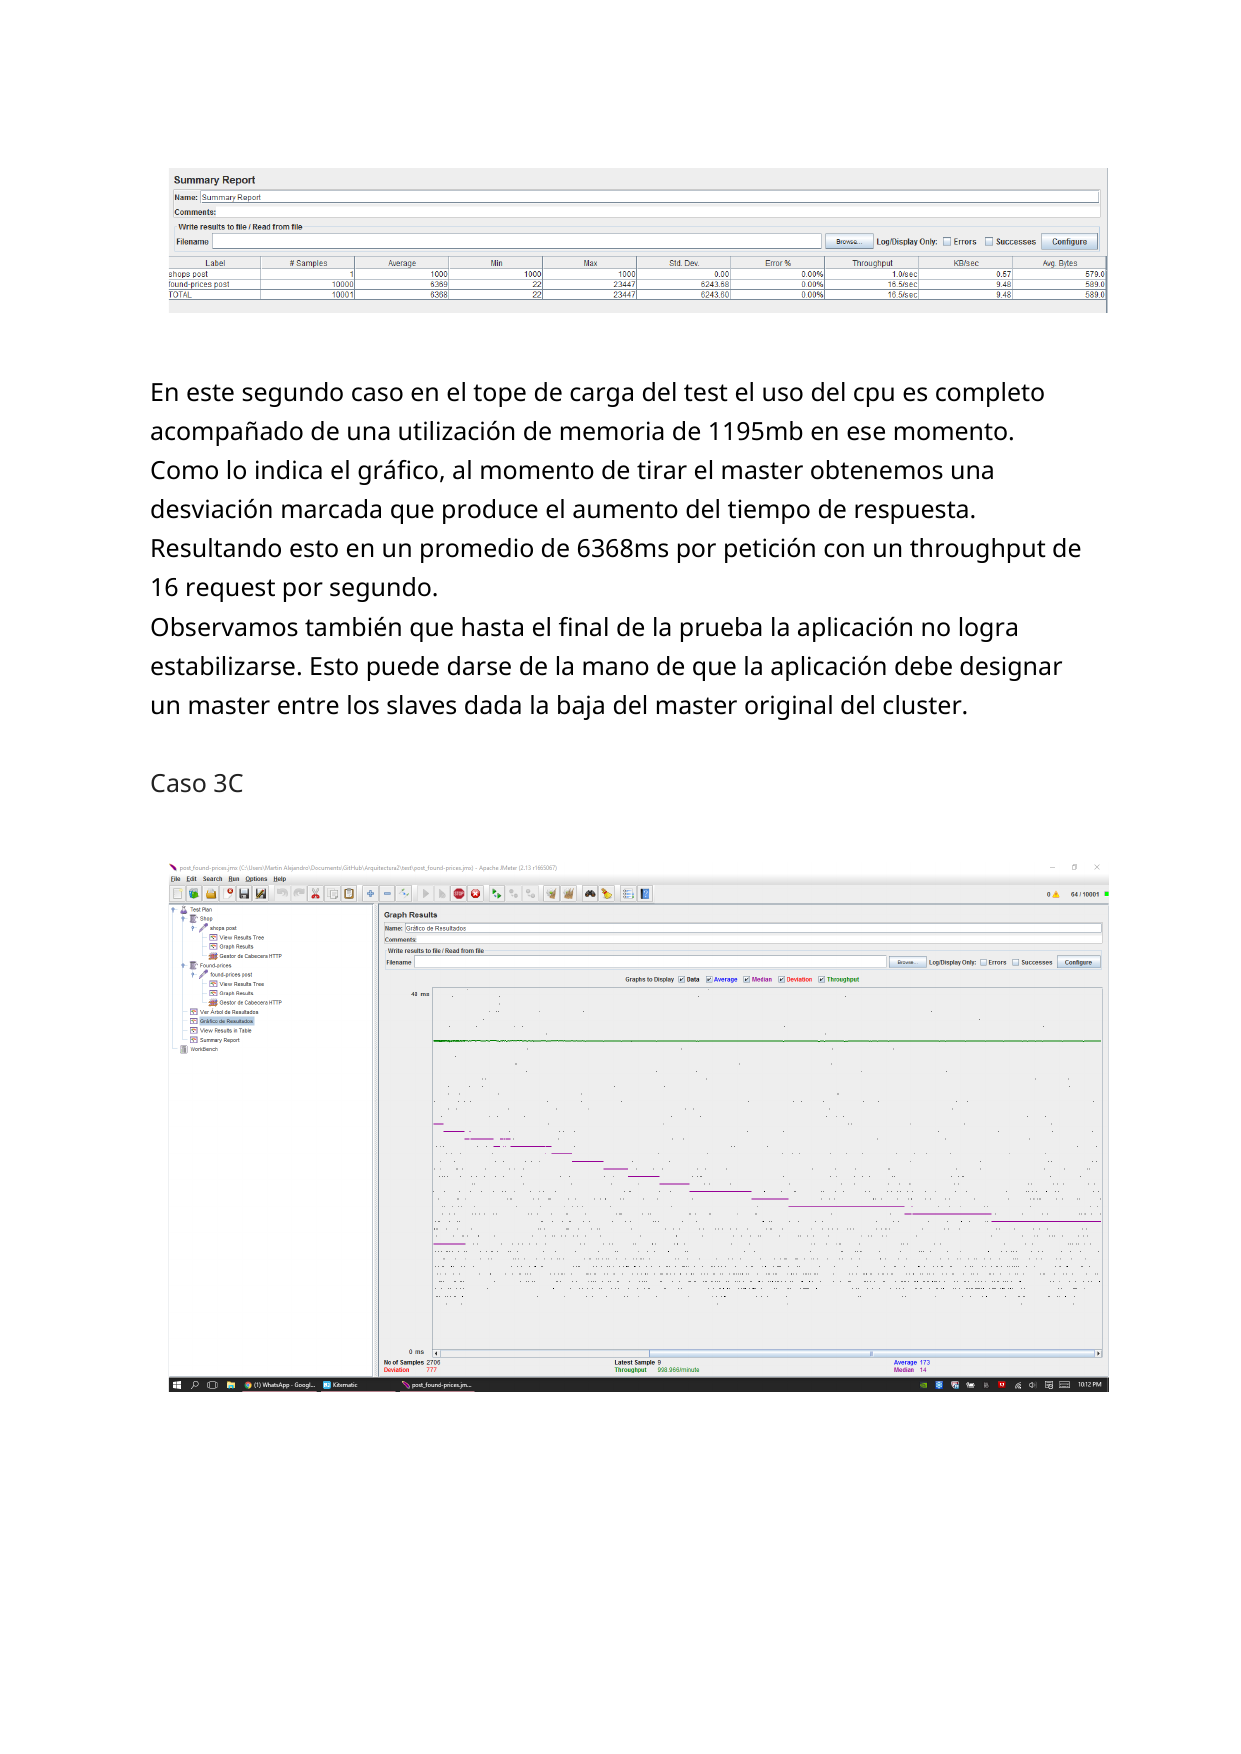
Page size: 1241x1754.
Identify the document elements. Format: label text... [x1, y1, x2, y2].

text En este segundo caso en el tope de carga del test el uso del cpu es completo acompañado de una utilización de memoria de 1195mb en ese momento. [150, 374, 1091, 447]
picture [168, 862, 1109, 1392]
text Como lo indica el gráfico, al momento de tirar el master obtenemos una desviación marcada que produce el aumento del tiempo de respuesta. Resultando esto en un promedio de 6368ms por petición con un throughput de 16 request por segundo. [150, 452, 1091, 604]
picture [168, 168, 1109, 313]
text Caso 3C [150, 766, 1091, 800]
text Observamos también que hasta el final de la prueba la aplicación no logra estabilizarse. Esto puede darse de la mano de que la aplicación debe designar un master entre los slaves dada la baja del master original del cluster. [150, 609, 1091, 722]
